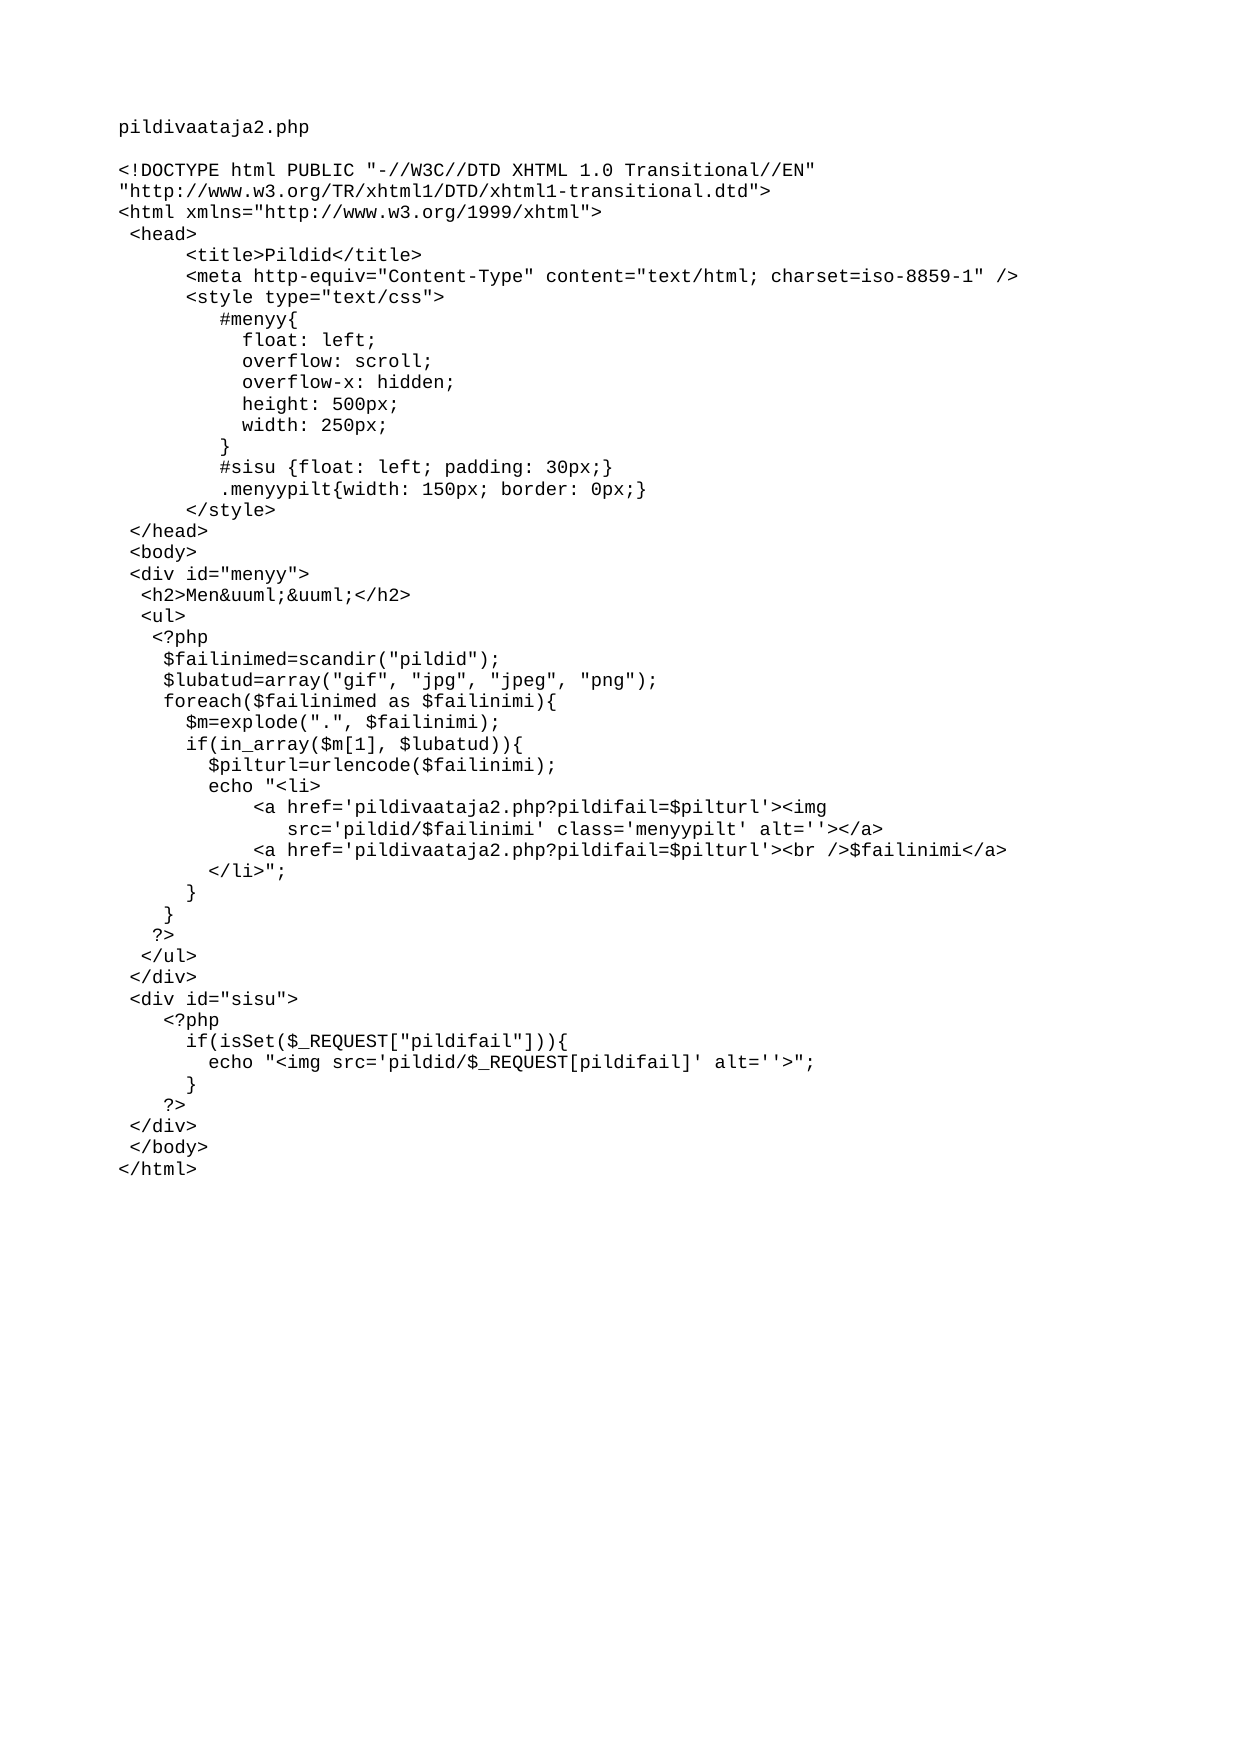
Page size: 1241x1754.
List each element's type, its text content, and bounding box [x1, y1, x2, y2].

text echo "<li> [118, 777, 1122, 798]
text </body> [118, 1138, 1122, 1159]
text <meta http-equiv="Content-Type" content="text/html; charset=iso-8859-1" /> [118, 267, 1122, 288]
text foreach($failinimed as $failinimi){ [118, 692, 1122, 713]
text overflow-x: hidden; [118, 373, 1122, 394]
text <a href='pildivaataja2.php?pildifail=$pilturl'><img [118, 798, 1122, 819]
text #menyy{ [118, 309, 1122, 331]
text src='pildid/$failinimi' class='menyypilt' alt=''></a> [118, 819, 1122, 841]
text "http://www.w3.org/TR/xhtml1/DTD/xhtml1-transitional.dtd"> [118, 182, 1122, 203]
text float: left; [118, 331, 1122, 352]
text <style type="text/css"> [118, 288, 1122, 309]
text } [118, 1074, 1122, 1096]
text ?> [118, 1096, 1122, 1117]
text height: 500px; [118, 394, 1122, 416]
text if(isSet($_REQUEST["pildifail"])){ [118, 1032, 1122, 1053]
text <?php [118, 628, 1122, 649]
text .menyypilt{width: 150px; border: 0px;} [118, 479, 1122, 501]
text } [118, 437, 1122, 458]
text if(in_array($m[1], $lubatud)){ [118, 734, 1122, 756]
text } [118, 883, 1122, 904]
text </style> [118, 501, 1122, 522]
text $pilturl=urlencode($failinimi); [118, 756, 1122, 777]
text <title>Pildid</title> [118, 246, 1122, 267]
text $m=explode(".", $failinimi); [118, 713, 1122, 734]
text #sisu {float: left; padding: 30px;} [118, 458, 1122, 479]
text pildivaataja2.php [118, 118, 1122, 139]
text <html xmlns="http://www.w3.org/1999/xhtml"> [118, 203, 1122, 224]
text <!DOCTYPE html PUBLIC "-//W3C//DTD XHTML 1.0 Transitional//EN" [118, 161, 1122, 182]
text echo "<img src='pildid/$_REQUEST[pildifail]' alt=''>"; [118, 1053, 1122, 1074]
text <ul> [118, 607, 1122, 628]
text width: 250px; [118, 416, 1122, 437]
text </li>"; [118, 862, 1122, 883]
text </ul> [118, 947, 1122, 968]
text <?php [118, 1011, 1122, 1032]
text } [118, 904, 1122, 926]
text <div id="sisu"> [118, 989, 1122, 1011]
text $lubatud=array("gif", "jpg", "jpeg", "png"); [118, 671, 1122, 692]
text <div id="menyy"> [118, 564, 1122, 586]
text </div> [118, 968, 1122, 989]
text <h2>Men&uuml;&uuml;</h2> [118, 586, 1122, 607]
text </div> [118, 1117, 1122, 1138]
text $failinimed=scandir("pildid"); [118, 649, 1122, 671]
text ?> [118, 926, 1122, 947]
text overflow: scroll; [118, 352, 1122, 373]
text <body> [118, 543, 1122, 564]
text <a href='pildivaataja2.php?pildifail=$pilturl'><br />$failinimi</a> [118, 841, 1122, 862]
text </head> [118, 522, 1122, 543]
text <head> [118, 224, 1122, 246]
text </html> [118, 1159, 1122, 1181]
